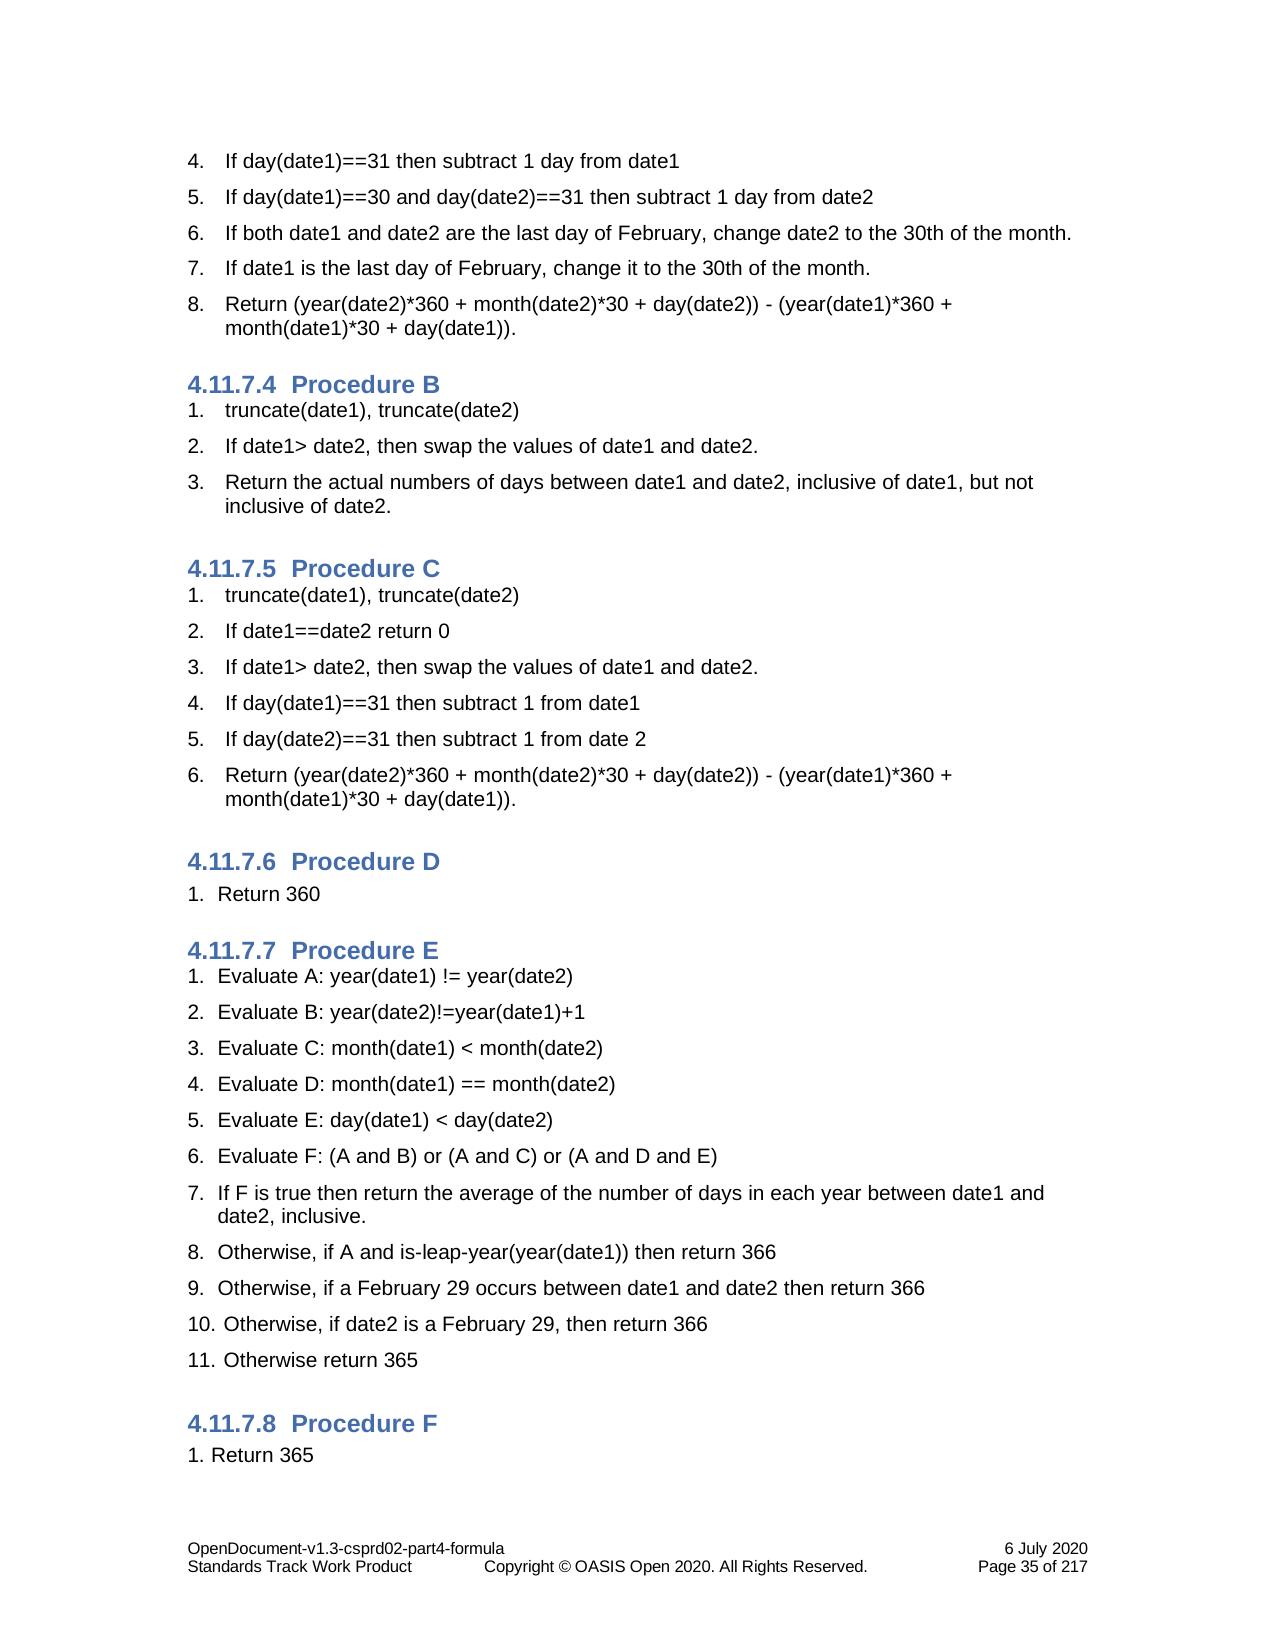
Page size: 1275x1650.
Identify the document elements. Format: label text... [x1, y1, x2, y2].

list If both date1 and date2 are the last day of February, change date2 to the 30th of the month. [187, 221, 1088, 245]
list If day(date1)==31 then subtract 1 day from date1 [187, 150, 1088, 173]
list If day(date2)==31 then subtract 1 from date 2 [187, 727, 1088, 751]
list Return 360 [187, 882, 1088, 906]
list Evaluate C: month(date1) < month(date2) [187, 1037, 1088, 1060]
list If date1 is the last day of February, change it to the 30th of the month. [187, 257, 1088, 280]
subtitle Procedure F [187, 1410, 1088, 1438]
list Otherwise, if date2 is a February 29, then return 366 [187, 1313, 1088, 1336]
list Otherwise return 365 [187, 1349, 1088, 1372]
list Evaluate A: year(date1) != year(date2) [187, 965, 1088, 988]
list Otherwise, if A and is-leap-year(year(date1)) then return 366 [187, 1241, 1088, 1264]
subtitle Procedure B [187, 371, 1088, 399]
list truncate(date1), truncate(date2) [187, 399, 1088, 422]
list Evaluate F: (A and B) or (A and C) or (A and D and E) [187, 1145, 1088, 1168]
list Otherwise, if a February 29 occurs between date1 and date2 then return 366 [187, 1277, 1088, 1300]
list Return (year(date2)*360 + month(date2)*30 + day(date2)) - (year(date1)*360 + month(date1)*30 + day(date1)). [187, 763, 1088, 811]
list If date1> date2, then swap the values of date1 and date2. [187, 435, 1088, 458]
subtitle Procedure D [187, 848, 1088, 876]
list truncate(date1), truncate(date2) [187, 583, 1088, 607]
list If day(date1)==30 and day(date2)==31 then subtract 1 day from date2 [187, 186, 1088, 209]
subtitle Procedure E [187, 937, 1088, 965]
list If date1==date2 return 0 [187, 619, 1088, 643]
list If date1> date2, then swap the values of date1 and date2. [187, 655, 1088, 679]
list Return (year(date2)*360 + month(date2)*30 + day(date2)) - (year(date1)*360 + month(date1)*30 + day(date1)). [187, 292, 1088, 339]
subtitle Procedure C [187, 555, 1088, 583]
list Return the actual numbers of days between date1 and date2, inclusive of date1, but not inclusive of date2. [187, 471, 1088, 518]
list Return 365 [187, 1444, 1088, 1467]
list Evaluate B: year(date2)!=year(date1)+1 [187, 1001, 1088, 1024]
list Evaluate D: month(date1) == month(date2) [187, 1073, 1088, 1096]
list Evaluate E: day(date1) < day(date2) [187, 1109, 1088, 1132]
list If day(date1)==31 then subtract 1 from date1 [187, 691, 1088, 715]
list If F is true then return the average of the number of days in each year between date1 and date2, inclusive. [187, 1181, 1088, 1228]
